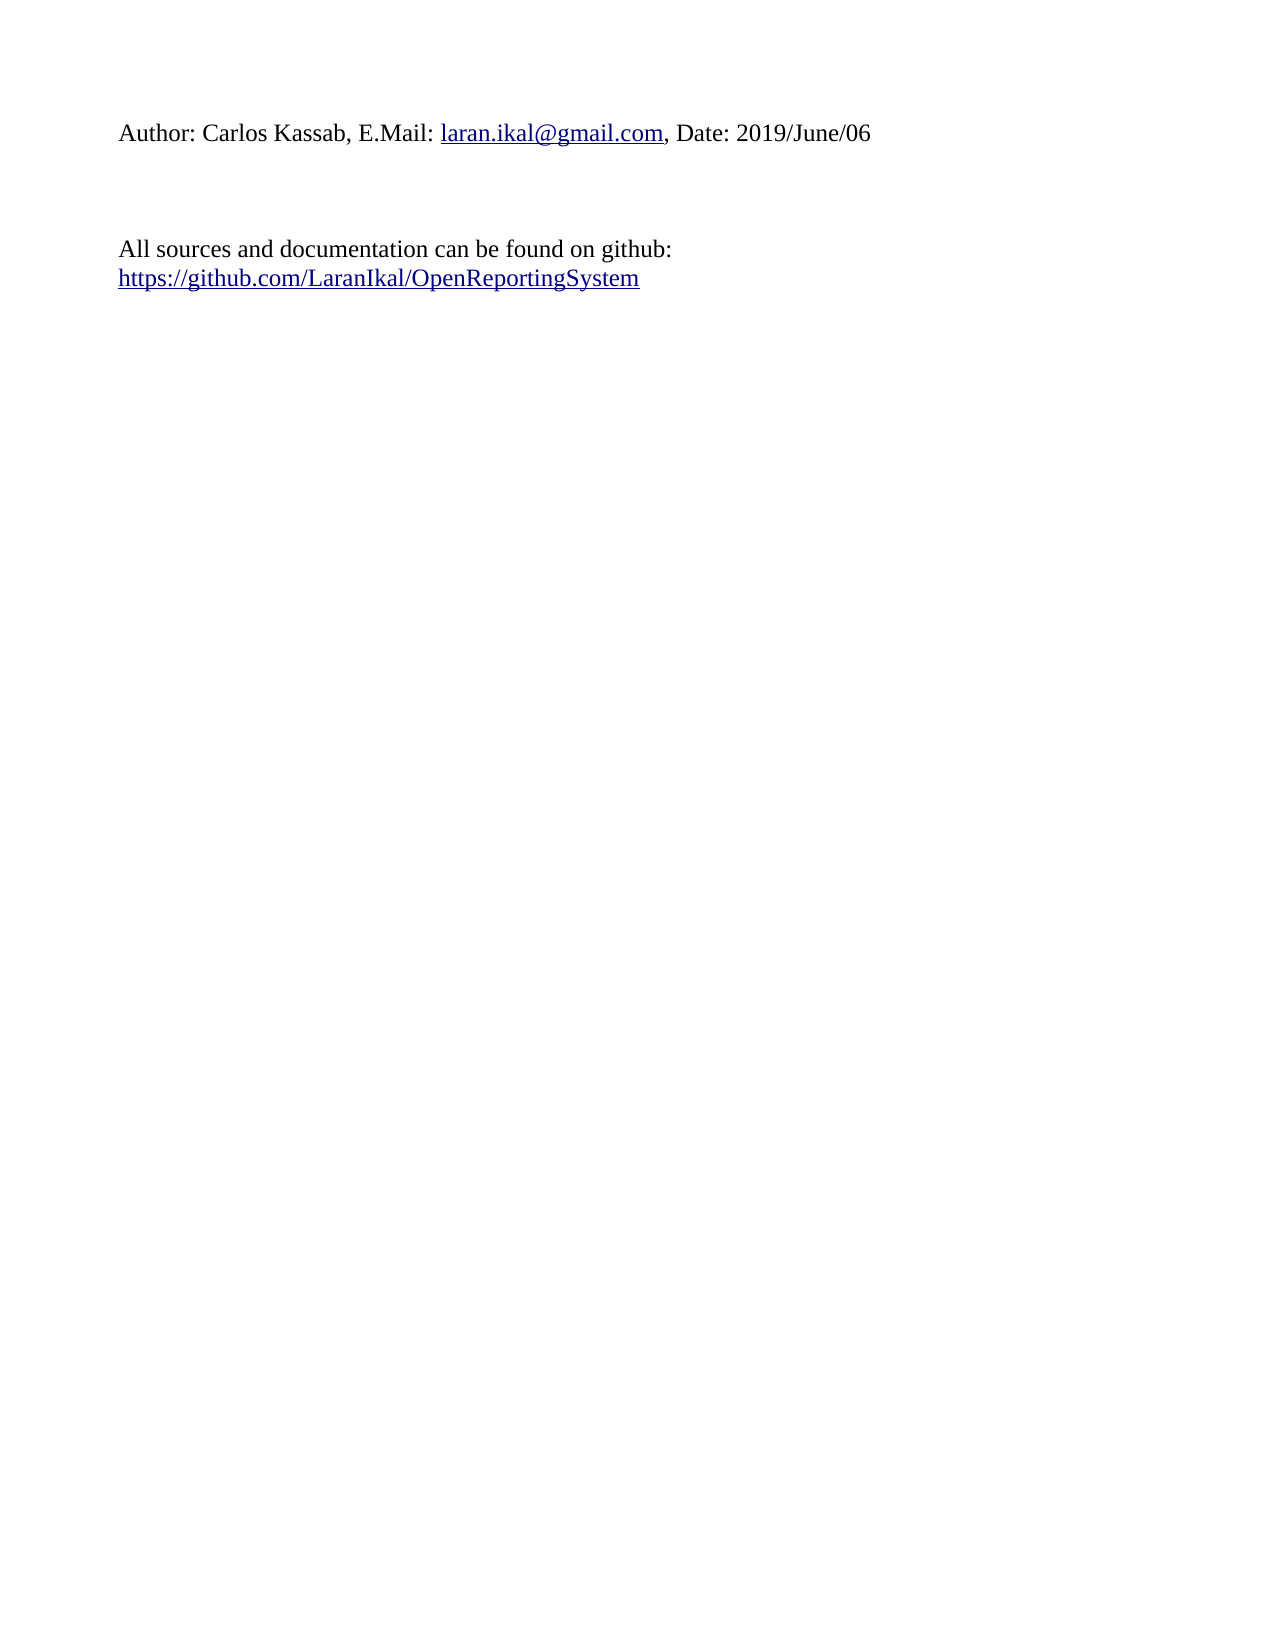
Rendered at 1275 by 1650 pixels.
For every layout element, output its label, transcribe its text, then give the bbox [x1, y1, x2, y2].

text All sources and documentation can be found on github: https://github.com/LaranIkal/OpenReportingSystem [118, 234, 1157, 291]
